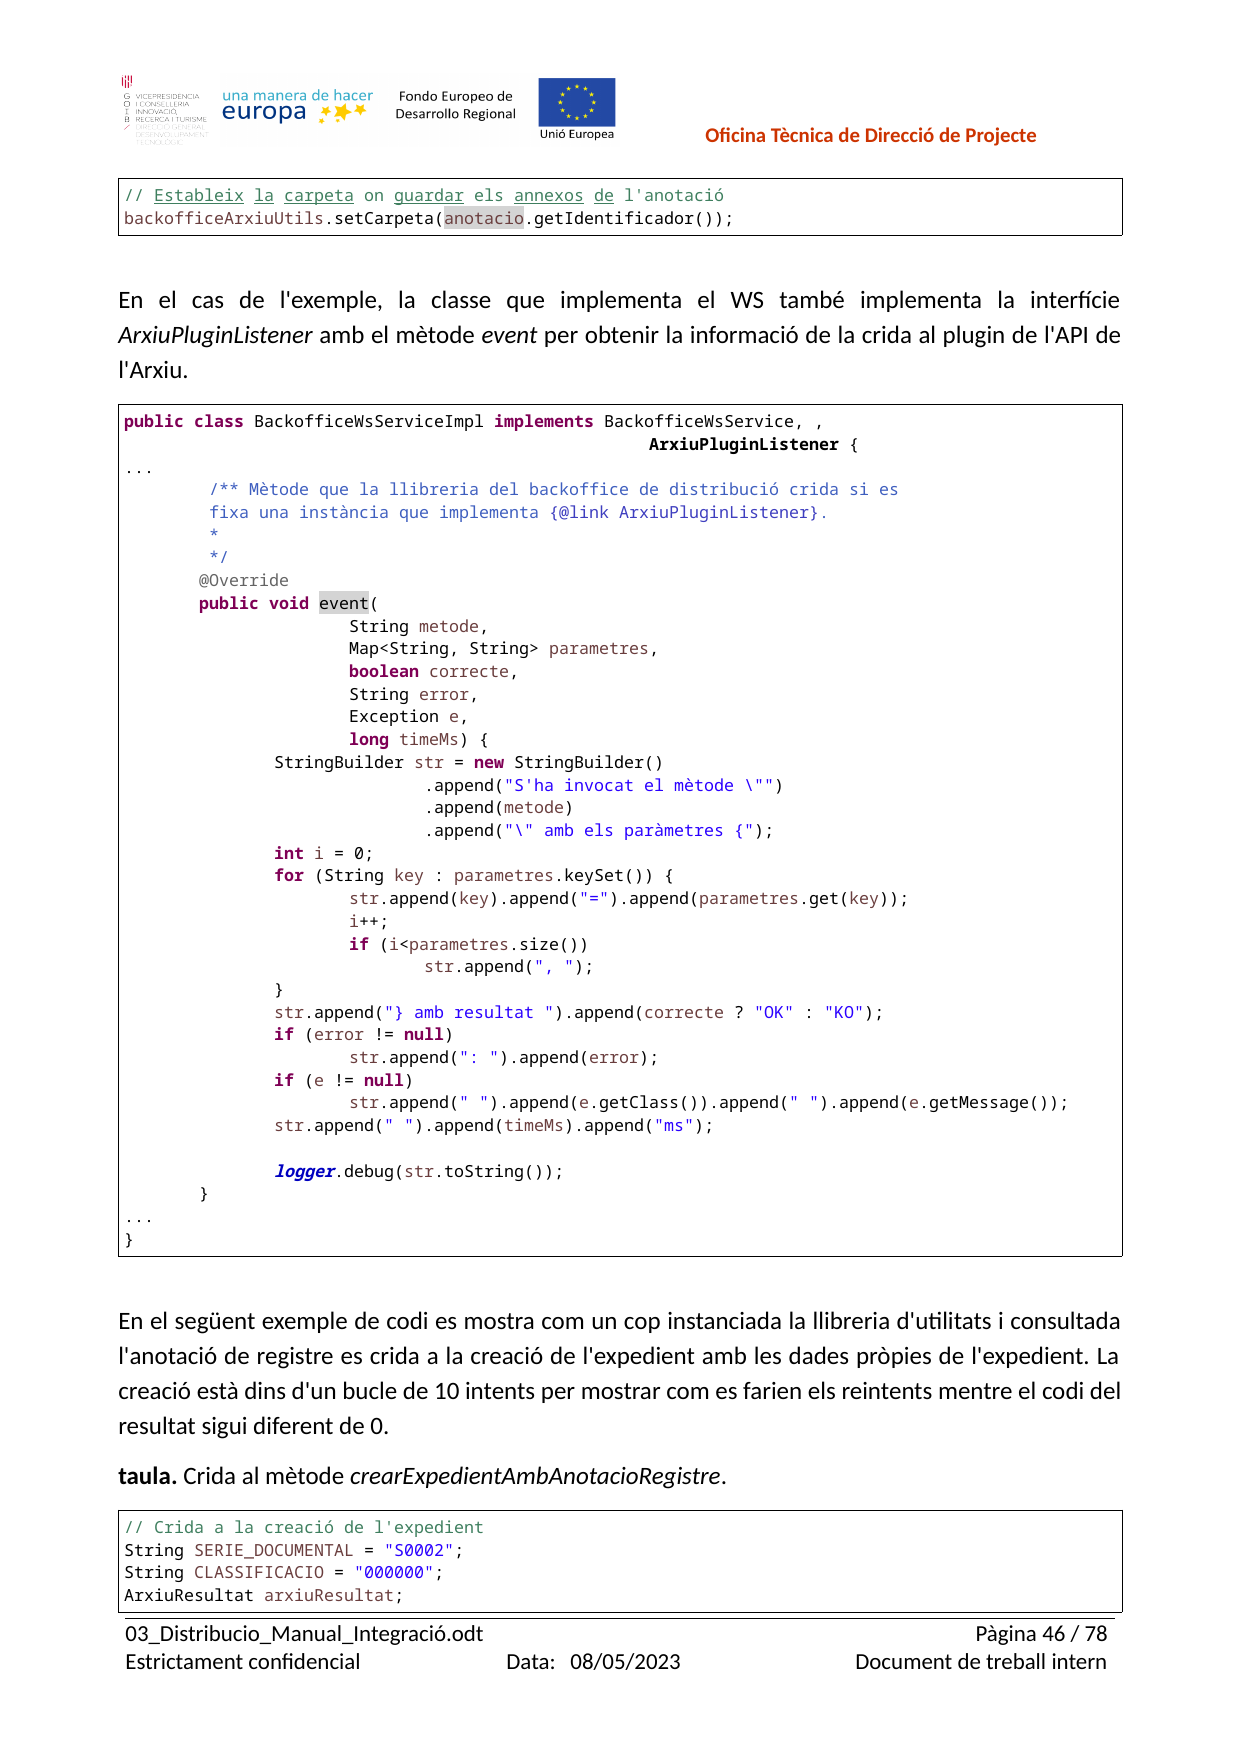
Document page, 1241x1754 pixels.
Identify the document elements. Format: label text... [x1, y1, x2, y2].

table_header // Estableix la carpeta on guardar els annexos de l'anotació backofficeArxiuUtils.setCarpeta(anotacio.getIdentificador()); [119, 179, 1122, 235]
picture [118, 73, 213, 147]
table_header public class BackofficeWsServiceImpl implements BackofficeWsService, , ArxiuPluginListener { ... /** Mètode que la llibreria del backoffice de distribució crida si es fixa una instància que implementa {@link ArxiuPluginListener}. * */ @Override public void event( String metode, Map<String, String> parametres, boolean correcte, String error, Exception e, long timeMs) { StringBuilder str = new StringBuilder() .append("S'ha invocat el mètode \"") .append(metode) .append("\" amb els paràmetres {"); int i = 0; for (String key : parametres.keySet()) { str.append(key).append("=").append(parametres.get(key)); i++; if (i<parametres.size()) str.append(", "); } str.append("} amb resultat ").append(correcte ? "OK" : "KO"); if (error != null) str.append(": ").append(error); if (e != null) str.append(" ").append(e.getClass()).append(" ").append(e.getMessage()); str.append(" ").append(timeMs).append("ms"); logger.debug(str.toString()); } ... } [119, 405, 1122, 1256]
text En el cas de l'exemple, la classe que implementa el WS també implementa la interfície ArxiuPluginListener amb el mètode event per obtenir la informació de la crida al plugin de l'API de l'Arxiu. [118, 284, 1122, 385]
text taula. Crida al mètode crearExpedientAmbAnotacioRegistre. [118, 1460, 1122, 1491]
text En el següent exemple de codi es mostra com un cop instanciada la llibreria d'utilitats i consultada l'anotació de registre es crida a la creació de l'expedient amb les dades pròpies de l'expedient. La creació està dins d'un bucle de 10 intents per mostrar com es farien els reintents mentre el codi del resultat sigui diferent de 0. [118, 1305, 1122, 1441]
table_header // Crida a la creació de l'expedient String SERIE_DOCUMENTAL = "S0002"; String CLASSIFICACIO = "000000"; ArxiuResultat arxiuResultat; [119, 1511, 1122, 1612]
picture [219, 73, 621, 147]
